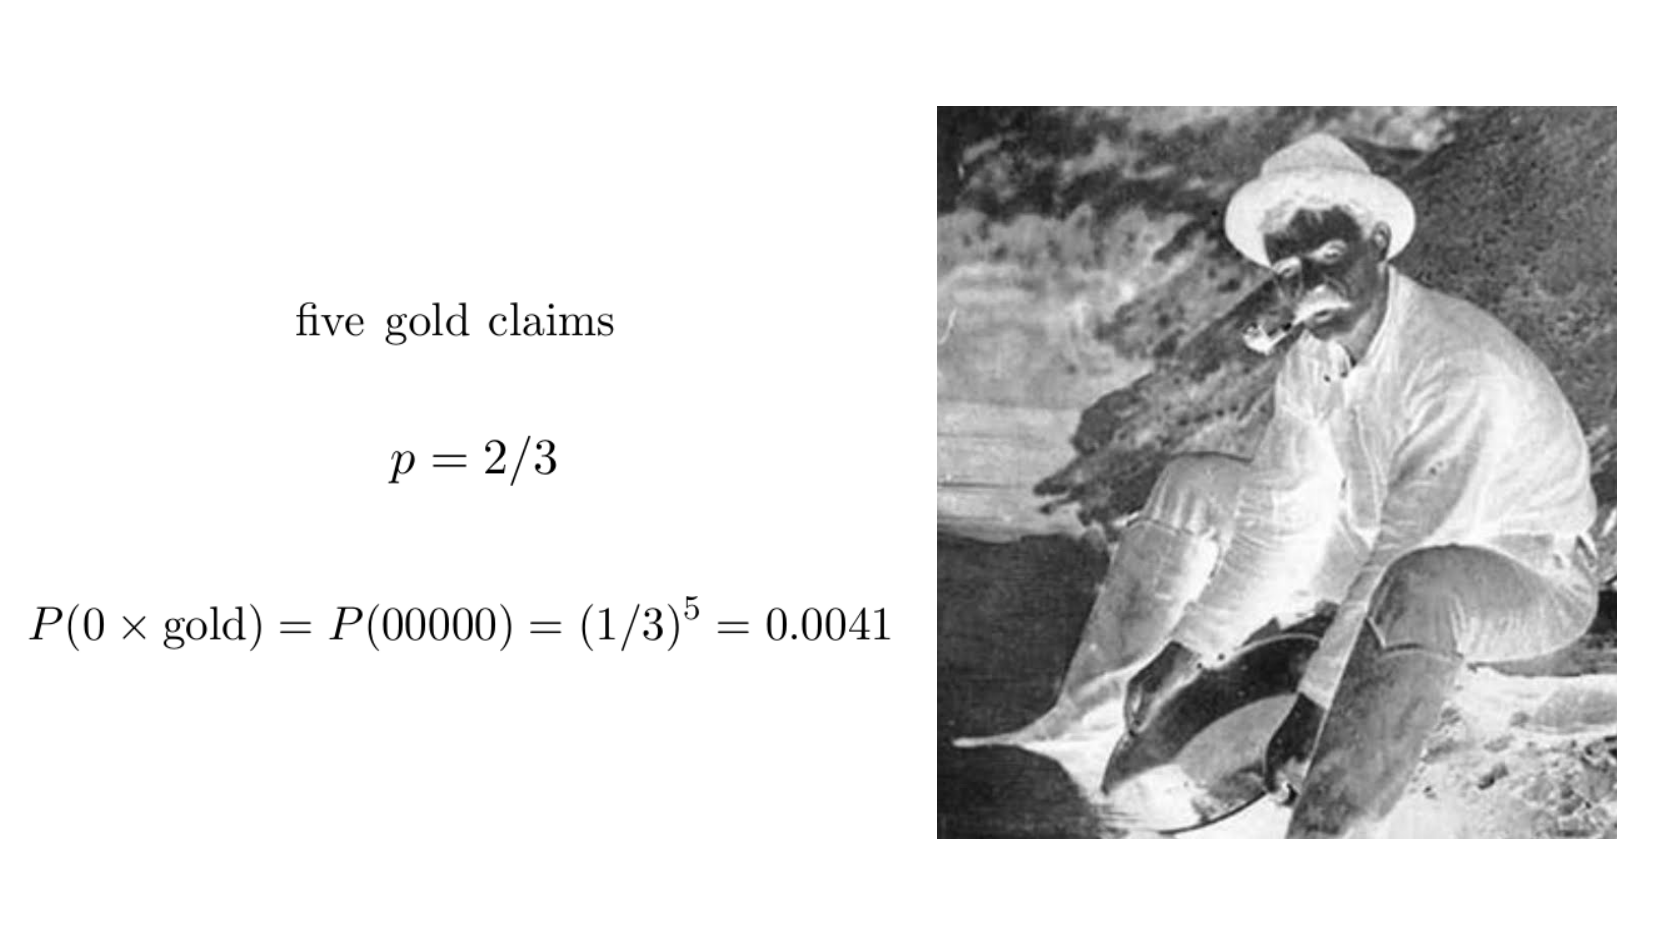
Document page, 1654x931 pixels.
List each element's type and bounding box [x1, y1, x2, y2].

picture [484, 296, 618, 343]
picture [25, 595, 898, 656]
picture [937, 106, 1617, 839]
picture [380, 431, 567, 492]
picture [289, 295, 475, 348]
